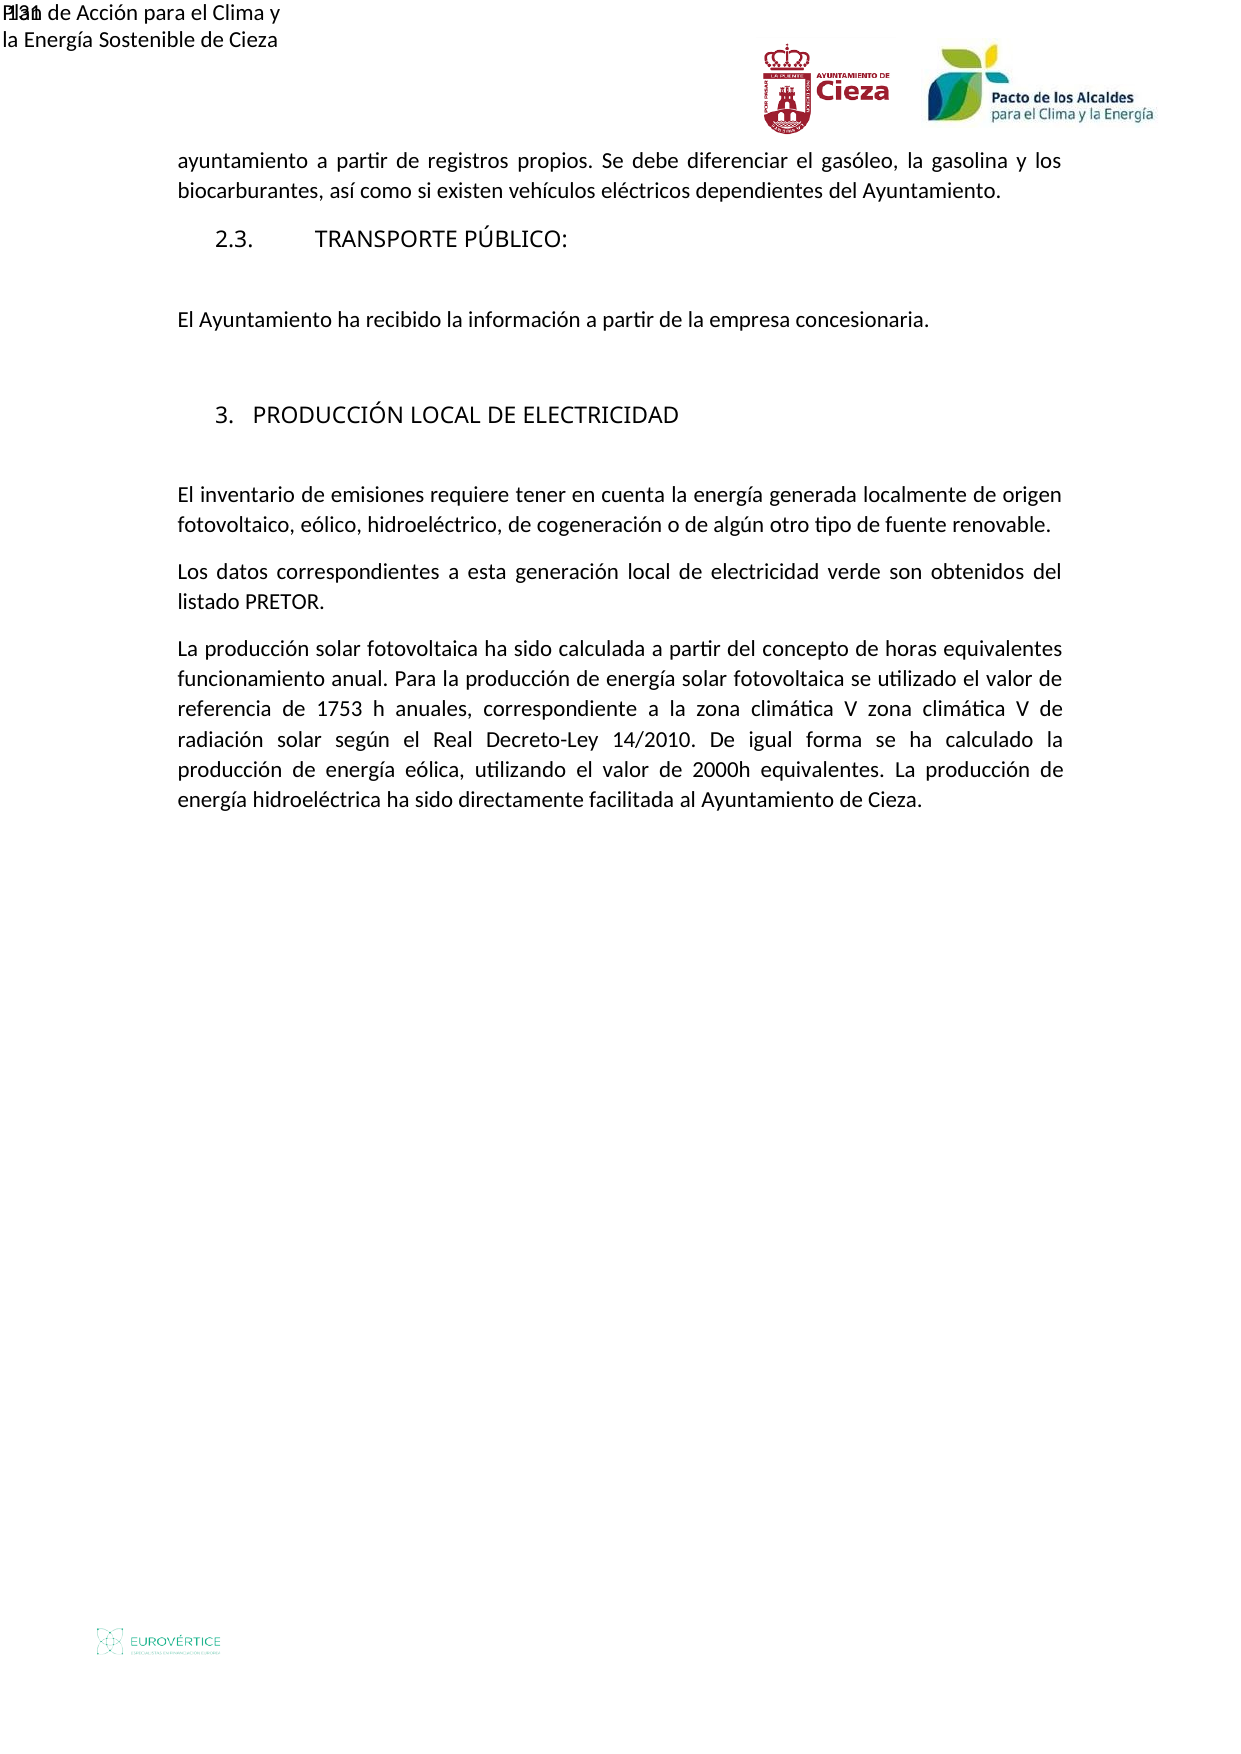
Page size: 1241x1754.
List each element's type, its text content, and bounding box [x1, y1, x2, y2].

text Los datos correspondientes a esta generación local de electricidad verde son obtenidos del listado PRETOR. [177, 557, 1078, 615]
picture [96, 1628, 221, 1655]
picture [921, 38, 1159, 128]
list PRODUCCIÓN LOCAL DE ELECTRICIDAD [215, 399, 1078, 430]
picture [755, 37, 897, 139]
list TRANSPORTE PÚBLICO: [215, 223, 1078, 255]
text El inventario de emisiones requiere tener en cuenta la energía generada localmente de origen fotovoltaico, eólico, hidroeléctrico, de cogeneración o de algún otro tipo de fuente renovable. [177, 480, 1078, 538]
text El Ayuntamiento ha recibido la información a partir de la empresa concesionaria. [177, 305, 1078, 333]
text ayuntamiento a partir de registros propios. Se debe diferenciar el gasóleo, la gasolina y los biocarburantes, así como si existen vehículos eléctricos dependientes del Ayuntamiento. [177, 146, 1078, 205]
text La producción solar fotovoltaica ha sido calculada a partir del concepto de horas equivalentes funcionamiento anual. Para la producción de energía solar fotovoltaica se utilizado el valor de referencia de 1753 h anuales, correspondiente a la zona climática V zona climática V de radiación solar según el Real Decreto-Ley 14/2010. De igual forma se ha calculado la producción de energía eólica, utilizando el valor de 2000h equivalentes. La producción de energía hidroeléctrica ha sido directamente facilitada al Ayuntamiento de Cieza. [177, 634, 1064, 813]
